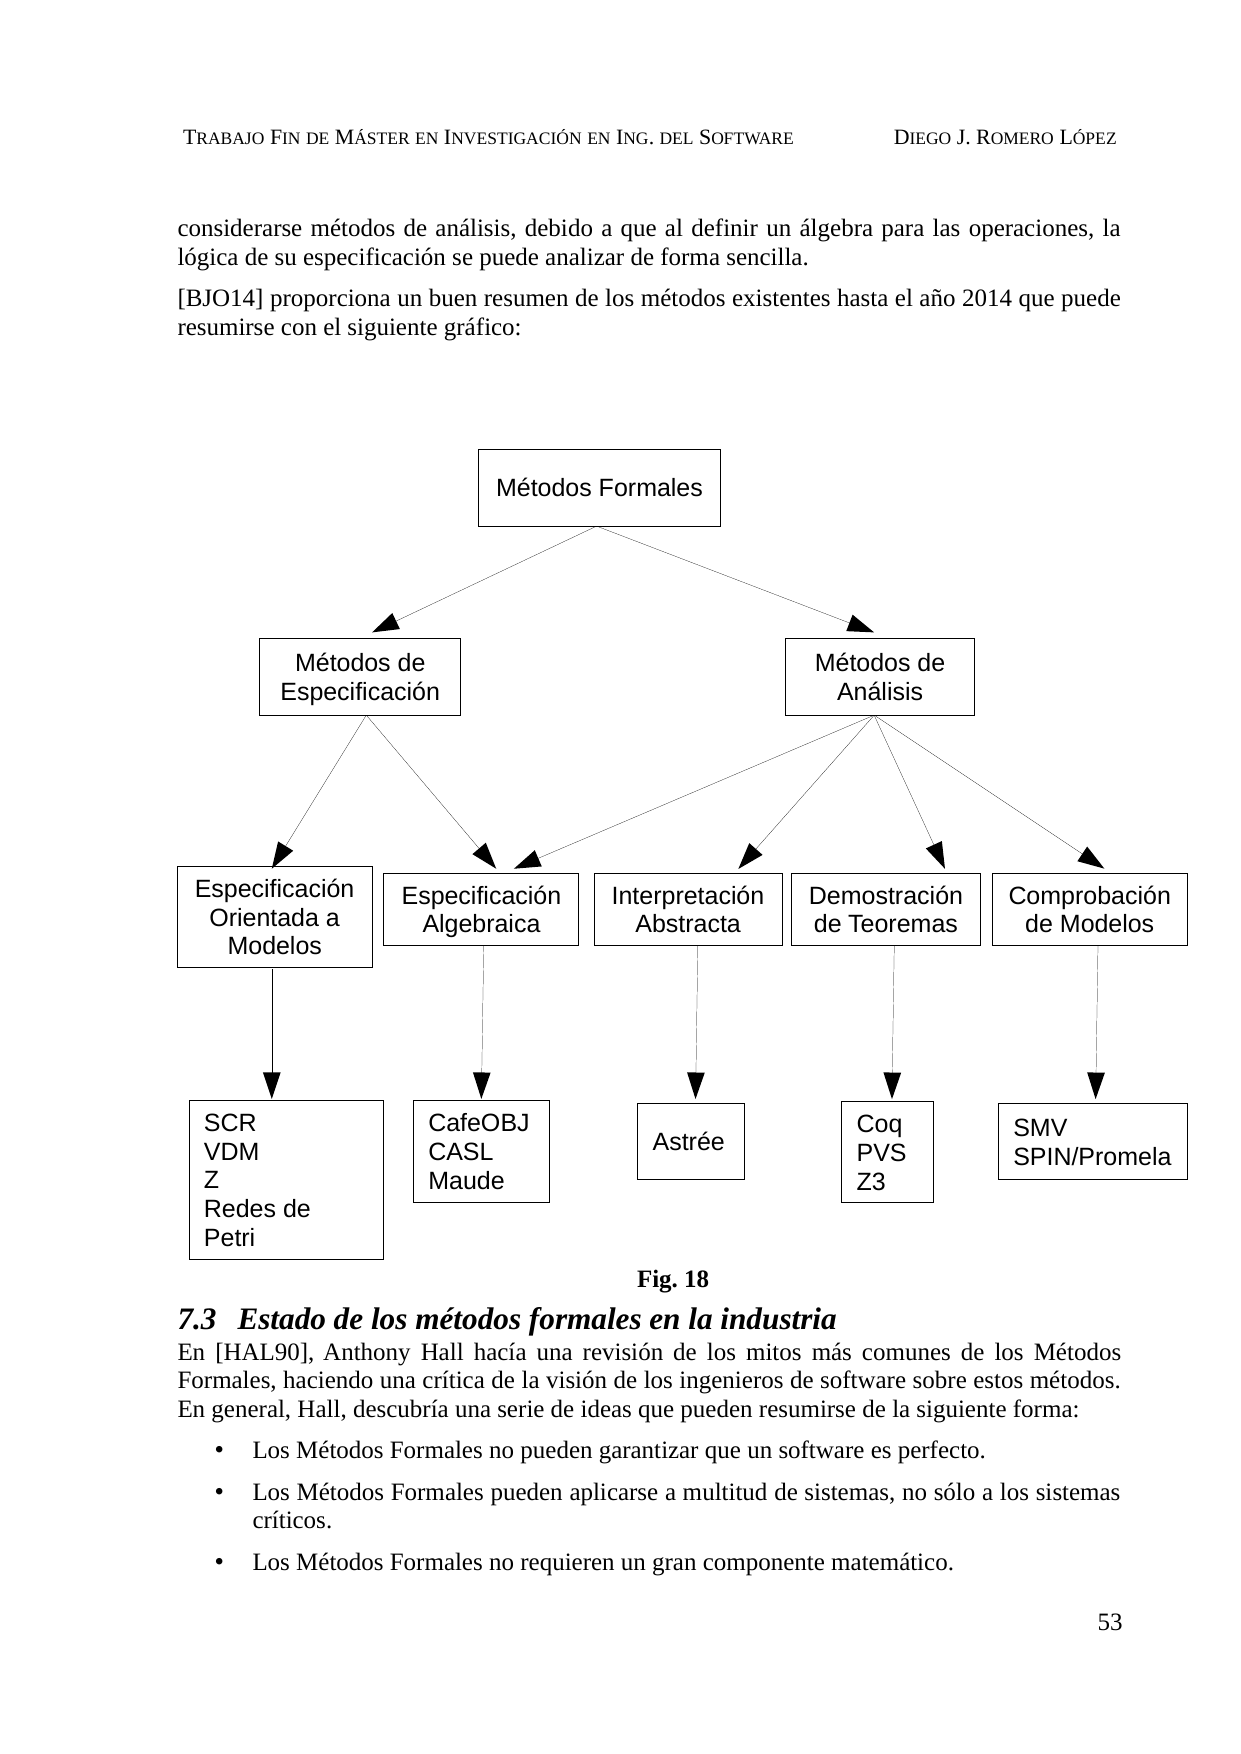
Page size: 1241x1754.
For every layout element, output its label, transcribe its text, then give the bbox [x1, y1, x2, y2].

text En [HAL90], Anthony Hall hacía una revisión de los mitos más comunes de los Métodos Formales, haciendo una crítica de la visión de los ingenieros de software sobre estos métodos. En general, Hall, descubría una serie de ideas que pueden resumirse de la siguiente forma: [177, 1337, 1122, 1423]
list Los Métodos Formales pueden aplicarse a multitud de sistemas, no sólo a los sistemas críticos. [215, 1477, 1122, 1534]
text [BJO14] proporciona un buen resumen de los métodos existentes hasta el año 2014 que puede resumirse con el siguiente gráfico: [177, 283, 1122, 341]
list Los Métodos Formales no requieren un gran componente matemático. [215, 1547, 1122, 1575]
list Los Métodos Formales no pueden garantizar que un software es perfecto. [215, 1435, 1122, 1464]
subtitle Estado de los métodos formales en la industria [177, 1301, 1122, 1337]
text considerarse métodos de análisis, debido a que al definir un álgebra para las operaciones, la lógica de su especificación se puede analizar de forma sencilla. [177, 213, 1122, 271]
